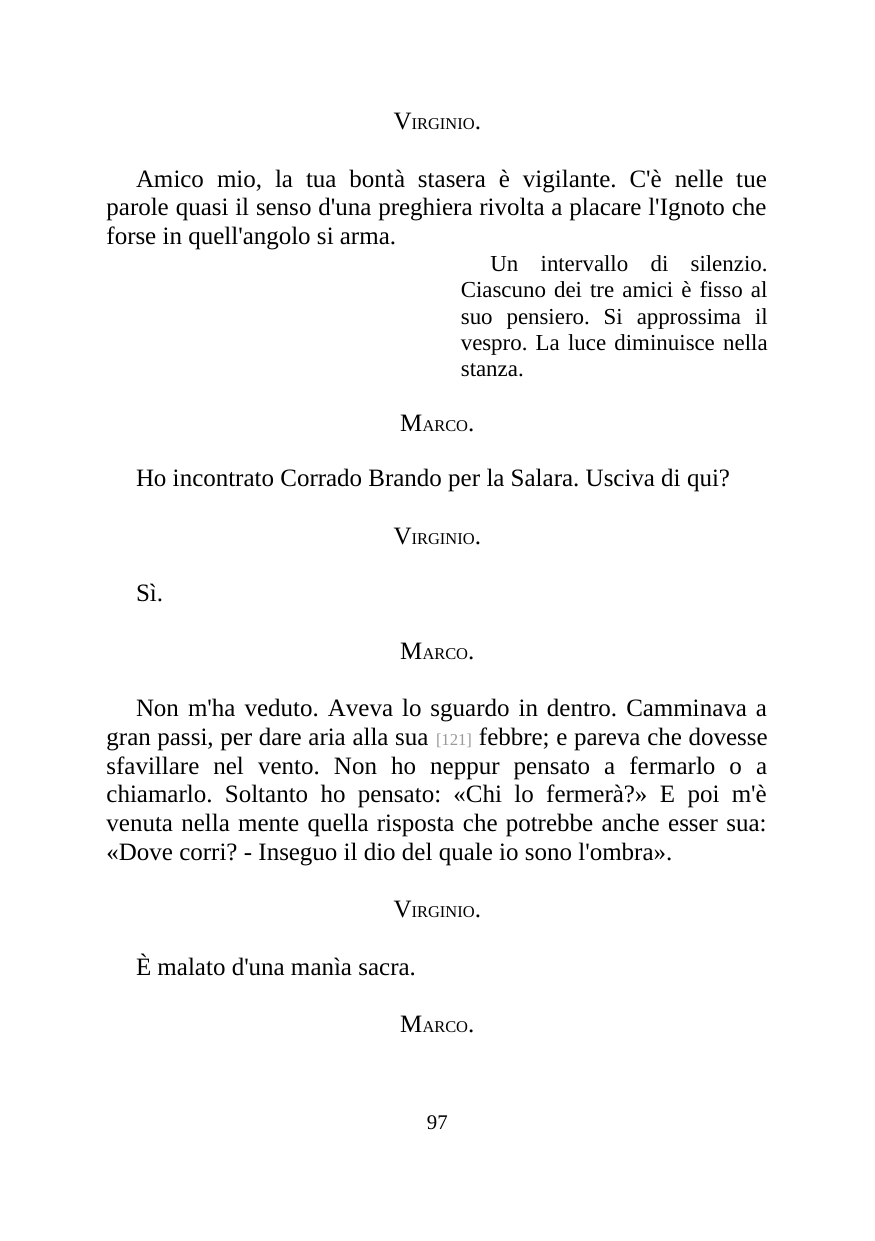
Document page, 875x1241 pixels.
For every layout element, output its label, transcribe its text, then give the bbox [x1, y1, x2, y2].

text Marco. [106, 636, 768, 664]
text Marco. [106, 408, 768, 437]
text Ho incontrato Corrado Brando per la Salara. Usciva di qui? [106, 463, 768, 492]
text Non m'ha veduto. Aveva lo sguardo in dentro. Camminava a gran passi, per dare aria alla sua [121] febbre; e pareva che dovesse sfavillare nel vento. Non ho neppur pensato a fermarlo o a chiamarlo. Soltanto ho pensato: «Chi lo fermerà?» E poi m'è venuta nella mente quella risposta che potrebbe anche esser sua: «Dove corri? - Inseguo il dio del quale io sono l'ombra». [106, 693, 768, 866]
text Sì. [106, 578, 768, 607]
text Un intervallo di silenzio. Ciascuno dei tre amici è fisso al suo pensiero. Si approssima il vespro. La luce diminuisce nella stanza. [461, 250, 768, 382]
text Marco. [106, 1009, 768, 1038]
text Amico mio, la tua bontà stasera è vigilante. C'è nelle tue parole quasi il senso d'una preghiera rivolta a placare l'Ignoto che forse in quell'angolo si arma. [106, 164, 768, 250]
text Virginio. [106, 106, 768, 135]
text È malato d'una manìa sacra. [106, 952, 768, 981]
text Virginio. [106, 521, 768, 549]
text Virginio. [106, 894, 768, 923]
